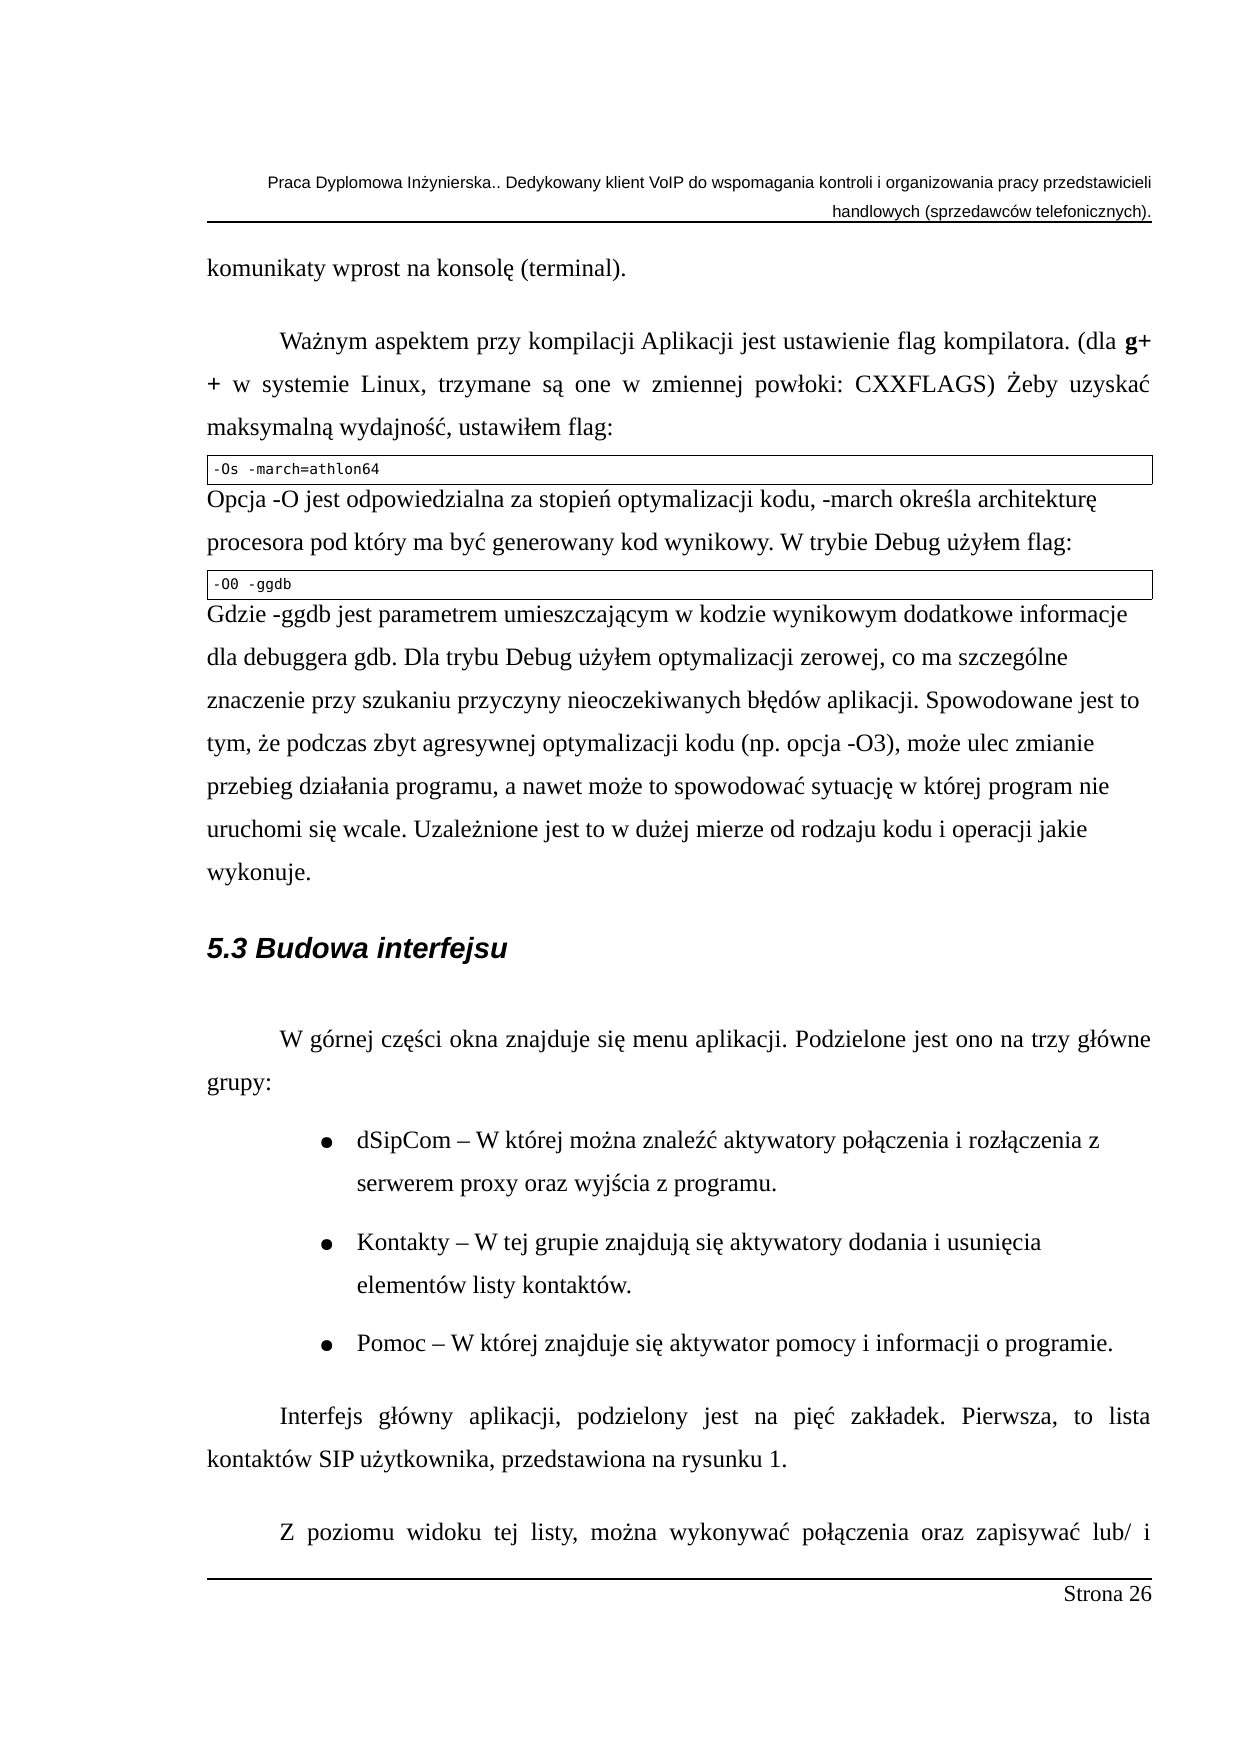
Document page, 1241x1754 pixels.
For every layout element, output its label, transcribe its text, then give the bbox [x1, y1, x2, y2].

text Z poziomu widoku tej listy, można wykonywać połączenia oraz zapisywać lub/ i [207, 1517, 1152, 1546]
text Gdzie -ggdb jest parametrem umieszczającym w kodzie wynikowym dodatkowe informacje dla debuggera gdb. Dla trybu Debug użyłem optymalizacji zerowej, co ma szczególne znaczenie przy szukaniu przyczyny nieoczekiwanych błędów aplikacji. Spowodowane jest to tym, że podczas zbyt agresywnej optymalizacji kodu (np. opcja -O3), może ulec zmianie przebieg działania programu, a nawet może to spowodować sytuację w której program nie uruchomi się wcale. Uzależnione jest to w dużej mierze od rodzaju kodu i operacji jakie wykonuje. [207, 600, 1152, 886]
text W górnej części okna znajduje się menu aplikacji. Podzielone jest ono na trzy główne grupy: [207, 1024, 1152, 1096]
text Opcja -O jest odpowiedzialna za stopień optymalizacji kodu, -march określa architekturę procesora pod który ma być generowany kod wynikowy. W trybie Debug użyłem flag: [207, 485, 1152, 556]
list dSipCom – W której można znaleźć aktywatory połączenia i rozłączenia z serwerem proxy oraz wyjścia z programu. [319, 1125, 1122, 1197]
subtitle 5.3 Budowa interfejsu [207, 931, 1152, 965]
table_header -Os -march=athlon64 [208, 456, 1152, 484]
table_header -O0 -ggdb [208, 571, 1152, 599]
text Interfejs główny aplikacji, podzielony jest na pięć zakładek. Pierwsza, to lista kontaktów SIP użytkownika, przedstawiona na rysunku 1. [207, 1401, 1152, 1473]
list Kontakty – W tej grupie znajdują się aktywatory dodania i usunięcia elementów listy kontaktów. [319, 1227, 1122, 1298]
text Ważnym aspektem przy kompilacji Aplikacji jest ustawienie flag kompilatora. (dla g++ w systemie Linux, trzymane są one w zmiennej powłoki: CXXFLAGS) Żeby uzyskać maksymalną wydajność, ustawiłem flag: [207, 326, 1152, 441]
list Pomoc – W której znajduje się aktywator pomocy i informacji o programie. [319, 1328, 1122, 1357]
text komunikaty wprost na konsolę (terminal). [207, 253, 1152, 281]
